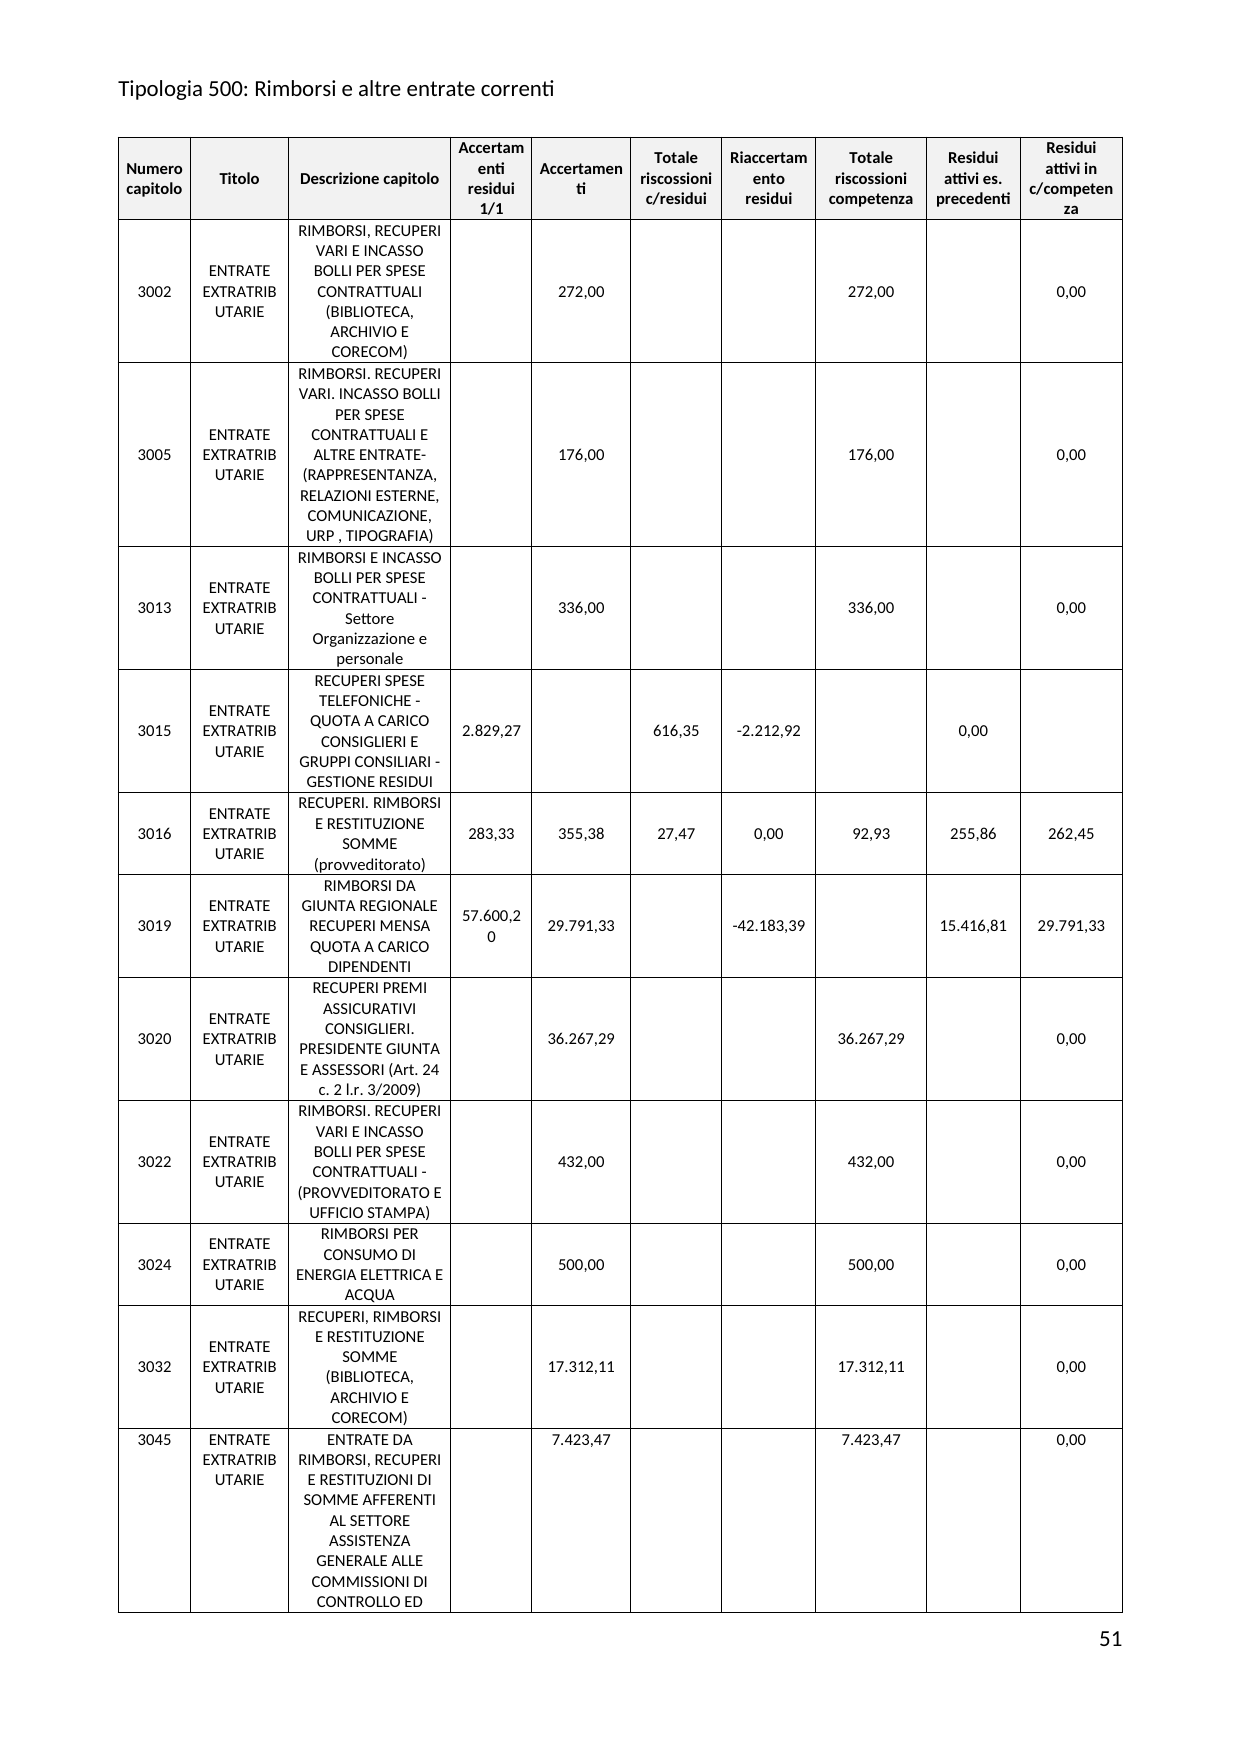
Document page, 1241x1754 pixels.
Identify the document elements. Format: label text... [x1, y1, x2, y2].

table_cell 3016 [119, 793, 190, 874]
table_cell ENTRATE EXTRATRIBUTARIE [191, 793, 288, 874]
table_cell [631, 363, 721, 546]
table_cell 2.829,27 [451, 670, 531, 792]
table_cell RIMBORSI. RECUPERI VARI E INCASSO BOLLI PER SPESE CONTRATTUALI - (PROVVEDITORATO E UFFICIO STAMPA) [289, 1101, 450, 1222]
table_cell 0,00 [1021, 547, 1122, 669]
table_cell [631, 1101, 721, 1222]
table_header Accertamenti residui 1/1 [451, 138, 531, 219]
table_cell RECUPERI SPESE TELEFONICHE - QUOTA A CARICO CONSIGLIERI E GRUPPI CONSILIARI - GESTIONE RESIDUI [289, 670, 450, 792]
table_cell [532, 670, 630, 792]
table_cell 0,00 [927, 670, 1020, 792]
table_header Riaccertamento residui [722, 138, 815, 219]
table_cell [722, 1429, 815, 1612]
table_cell ENTRATE EXTRATRIBUTARIE [191, 1224, 288, 1305]
table_cell ENTRATE EXTRATRIBUTARIE [191, 363, 288, 546]
table_cell 0,00 [1021, 363, 1122, 546]
table_cell [1021, 670, 1122, 792]
table_cell [722, 547, 815, 669]
table_cell [451, 363, 531, 546]
table_cell RIMBORSI, RECUPERI VARI E INCASSO BOLLI PER SPESE CONTRATTUALI (BIBLIOTECA, ARCHIVIO E CORECOM) [289, 220, 450, 362]
table_cell RECUPERI, RIMBORSI E RESTITUZIONE SOMME (BIBLIOTECA, ARCHIVIO E CORECOM) [289, 1306, 450, 1428]
table_cell [631, 1224, 721, 1305]
table_cell [816, 670, 926, 792]
table_header Numero capitolo [119, 138, 190, 219]
table_header Residui attivi in c/competenza [1021, 138, 1122, 219]
table_cell ENTRATE EXTRATRIBUTARIE [191, 220, 288, 362]
table_cell 7.423,47 [532, 1429, 630, 1612]
table_cell [451, 1429, 531, 1612]
table_cell 92,93 [816, 793, 926, 874]
table_cell [631, 875, 721, 977]
table_cell 29.791,33 [532, 875, 630, 977]
table_header Residui attivi es. precedenti [927, 138, 1020, 219]
table_cell 3045 [119, 1429, 190, 1612]
table_cell 432,00 [816, 1101, 926, 1222]
table_cell 3005 [119, 363, 190, 546]
table_cell 0,00 [1021, 1306, 1122, 1428]
table_cell 0,00 [1021, 1101, 1122, 1222]
table_cell [927, 547, 1020, 669]
table_cell 3013 [119, 547, 190, 669]
table_cell 3019 [119, 875, 190, 977]
table_cell 432,00 [532, 1101, 630, 1222]
text Tipologia 500: Rimborsi e altre entrate correnti [118, 74, 1122, 102]
table_cell [631, 220, 721, 362]
table_cell 27,47 [631, 793, 721, 874]
table_cell [451, 1306, 531, 1428]
table_cell 17.312,11 [816, 1306, 926, 1428]
table_cell [451, 547, 531, 669]
table_cell [631, 978, 721, 1099]
table_cell ENTRATE EXTRATRIBUTARIE [191, 1101, 288, 1222]
table_cell [927, 1224, 1020, 1305]
table_cell ENTRATE EXTRATRIBUTARIE [191, 1429, 288, 1612]
table_cell 3015 [119, 670, 190, 792]
table_cell [927, 1306, 1020, 1428]
table_cell 336,00 [816, 547, 926, 669]
table_cell 0,00 [1021, 220, 1122, 362]
table_cell [451, 978, 531, 1099]
table_cell 3020 [119, 978, 190, 1099]
table_cell [927, 1101, 1020, 1222]
table_cell 36.267,29 [816, 978, 926, 1099]
table_cell 15.416,81 [927, 875, 1020, 977]
table_header Titolo [191, 138, 288, 219]
table_cell ENTRATE EXTRATRIBUTARIE [191, 875, 288, 977]
table_cell 0,00 [1021, 978, 1122, 1099]
table_cell [631, 547, 721, 669]
table_cell RIMBORSI PER CONSUMO DI ENERGIA ELETTRICA E ACQUA [289, 1224, 450, 1305]
table_cell [927, 220, 1020, 362]
table_cell [722, 1306, 815, 1428]
table_header Totale riscossioni c/residui [631, 138, 721, 219]
table_cell [722, 1224, 815, 1305]
table_cell [927, 1429, 1020, 1612]
table_cell [927, 363, 1020, 546]
table_cell [722, 1101, 815, 1222]
table_cell [451, 1101, 531, 1222]
table_cell [722, 978, 815, 1099]
table_cell ENTRATE EXTRATRIBUTARIE [191, 978, 288, 1099]
table_cell [451, 1224, 531, 1305]
table_cell 57.600,20 [451, 875, 531, 977]
table_cell [722, 363, 815, 546]
table_cell 616,35 [631, 670, 721, 792]
table_cell 272,00 [816, 220, 926, 362]
table_cell -2.212,92 [722, 670, 815, 792]
table_cell ENTRATE DA RIMBORSI, RECUPERI E RESTITUZIONI DI SOMME AFFERENTI AL SETTORE ASSISTENZA GENERALE ALLE COMMISSIONI DI CONTROLLO ED [289, 1429, 450, 1612]
table_cell [722, 220, 815, 362]
table_cell RIMBORSI. RECUPERI VARI. INCASSO BOLLI PER SPESE CONTRATTUALI E ALTRE ENTRATE- (RAPPRESENTANZA, RELAZIONI ESTERNE, COMUNICAZIONE, URP , TIPOGRAFIA) [289, 363, 450, 546]
table_cell RECUPERI PREMI ASSICURATIVI CONSIGLIERI. PRESIDENTE GIUNTA E ASSESSORI (Art. 24 c. 2 l.r. 3/2009) [289, 978, 450, 1099]
table_cell [631, 1306, 721, 1428]
table_cell 3024 [119, 1224, 190, 1305]
table_cell 3022 [119, 1101, 190, 1222]
table_cell 3032 [119, 1306, 190, 1428]
table_cell 500,00 [816, 1224, 926, 1305]
table_cell 255,86 [927, 793, 1020, 874]
table_cell 283,33 [451, 793, 531, 874]
table_header Accertamenti [532, 138, 630, 219]
table_cell 0,00 [722, 793, 815, 874]
table_cell -42.183,39 [722, 875, 815, 977]
table_cell 336,00 [532, 547, 630, 669]
table_cell 0,00 [1021, 1429, 1122, 1612]
table_cell 176,00 [532, 363, 630, 546]
table_cell 3002 [119, 220, 190, 362]
table_cell [816, 875, 926, 977]
table_cell 500,00 [532, 1224, 630, 1305]
table_cell 29.791,33 [1021, 875, 1122, 977]
table_cell RECUPERI. RIMBORSI E RESTITUZIONE SOMME (provveditorato) [289, 793, 450, 874]
table_cell [927, 978, 1020, 1099]
table_cell 17.312,11 [532, 1306, 630, 1428]
table_cell 176,00 [816, 363, 926, 546]
table_cell 272,00 [532, 220, 630, 362]
table_cell 0,00 [1021, 1224, 1122, 1305]
table_cell ENTRATE EXTRATRIBUTARIE [191, 670, 288, 792]
table_cell RIMBORSI E INCASSO BOLLI PER SPESE CONTRATTUALI - Settore Organizzazione e personale [289, 547, 450, 669]
table_cell 7.423,47 [816, 1429, 926, 1612]
table_cell 36.267,29 [532, 978, 630, 1099]
table_header Descrizione capitolo [289, 138, 450, 219]
table_cell ENTRATE EXTRATRIBUTARIE [191, 547, 288, 669]
table_header Totale riscossioni competenza [816, 138, 926, 219]
table_cell [451, 220, 531, 362]
table_cell 355,38 [532, 793, 630, 874]
table_cell ENTRATE EXTRATRIBUTARIE [191, 1306, 288, 1428]
table_cell [631, 1429, 721, 1612]
table_cell 262,45 [1021, 793, 1122, 874]
table_cell RIMBORSI DA GIUNTA REGIONALE RECUPERI MENSA QUOTA A CARICO DIPENDENTI [289, 875, 450, 977]
